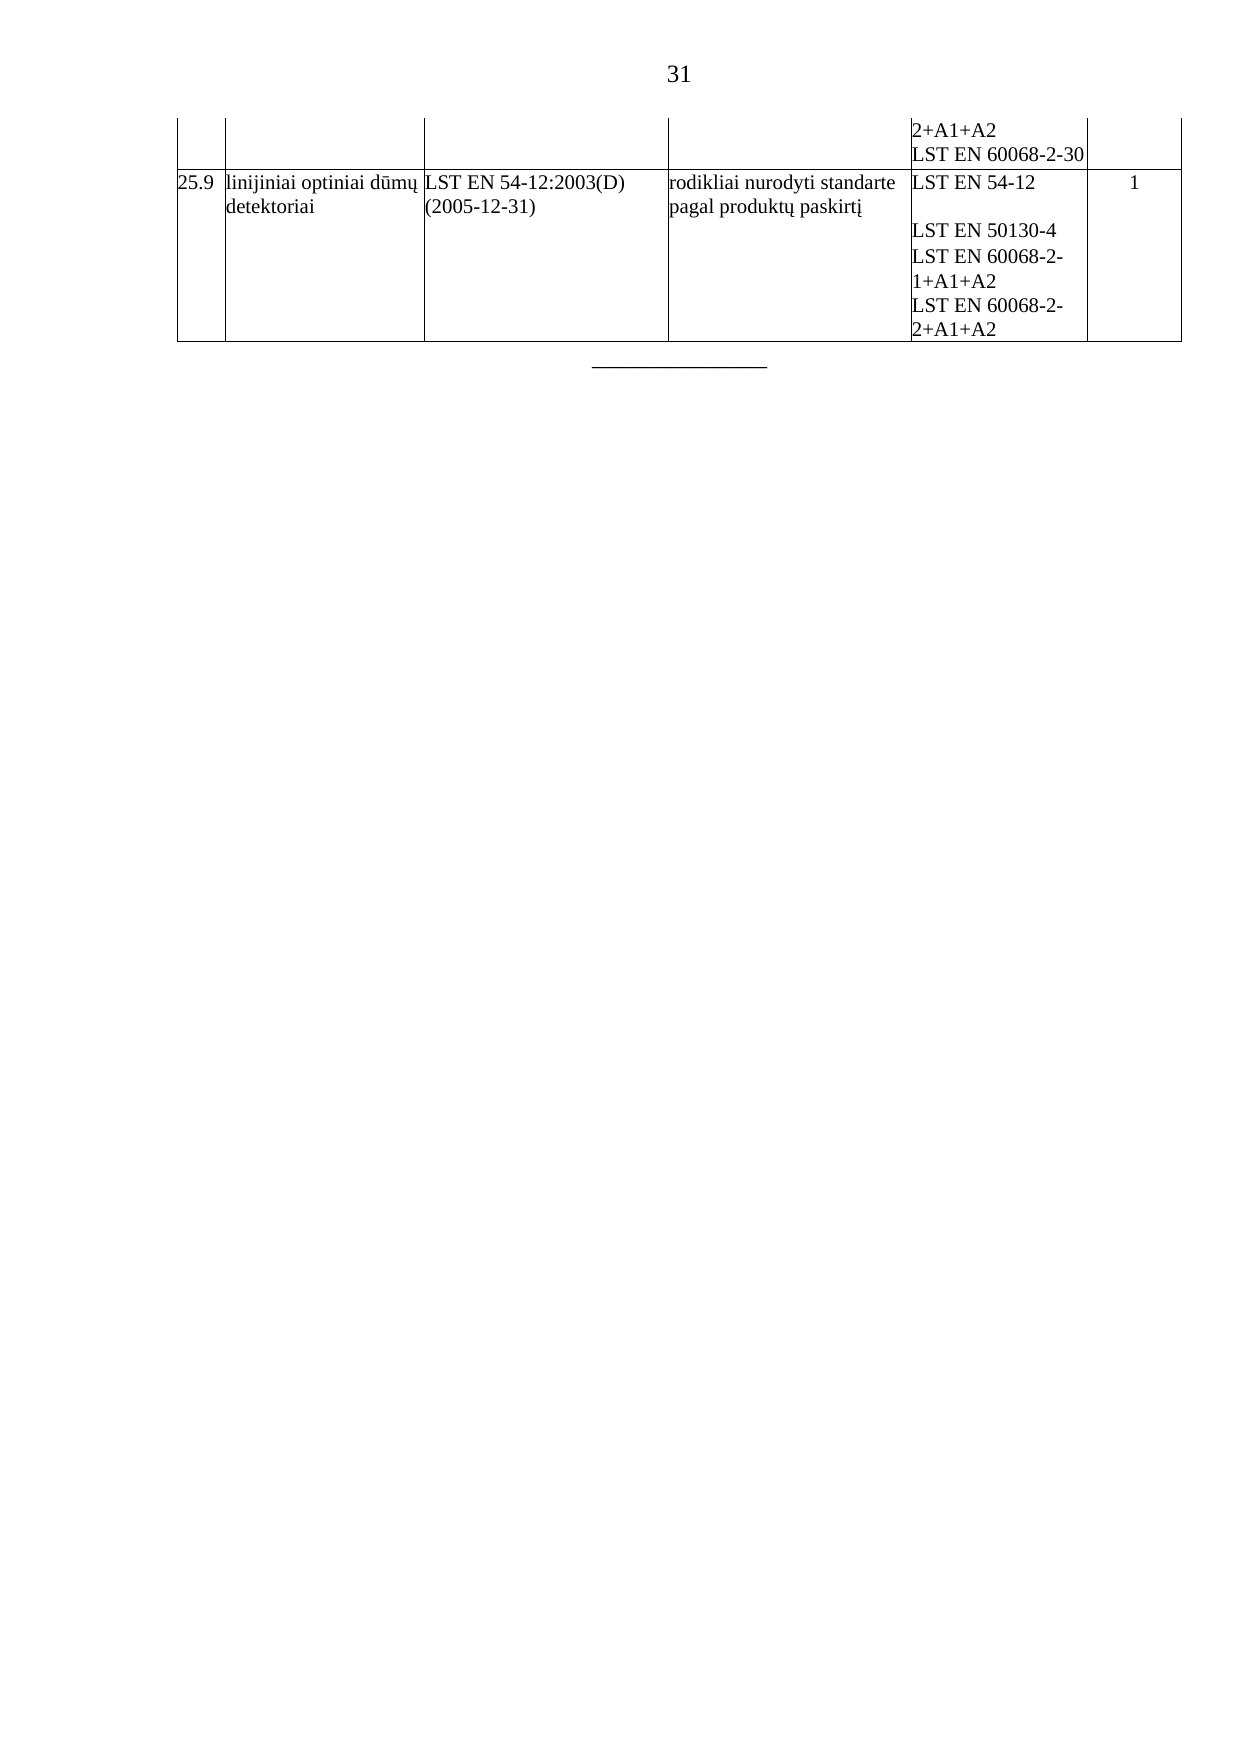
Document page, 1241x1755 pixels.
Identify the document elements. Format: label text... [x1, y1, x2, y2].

table_cell LST EN 60068-2-2+A1+A2 [912, 293, 1087, 341]
table_cell LST EN 60068-2-30 [912, 142, 1087, 169]
table_cell [669, 245, 911, 293]
table_cell [1088, 245, 1181, 293]
table_cell [226, 142, 424, 169]
table_cell linijiniai optiniai dūmų detektoriai [226, 170, 424, 218]
table_cell 2+A1+A2 [912, 118, 1087, 142]
table_cell [425, 245, 668, 293]
table_cell [178, 118, 225, 142]
table_cell LST EN 60068-2-1+A1+A2 [912, 245, 1087, 293]
table_cell [226, 245, 424, 293]
table_cell [178, 218, 225, 244]
table_cell [226, 293, 424, 341]
table_cell 1 [1088, 170, 1181, 218]
table_cell [1088, 118, 1181, 142]
table_cell [425, 293, 668, 341]
table_cell LST EN 50130-4 [912, 218, 1087, 244]
table_cell [178, 293, 225, 341]
table_cell [669, 293, 911, 341]
table_cell [1088, 142, 1181, 169]
table_cell [226, 118, 424, 142]
table_cell [1088, 293, 1181, 341]
table_cell [1088, 218, 1181, 244]
table_cell [178, 245, 225, 293]
table_cell [178, 142, 225, 169]
table_cell [425, 118, 668, 142]
table_cell LST EN 54-12 [912, 170, 1087, 218]
table_cell [425, 142, 668, 169]
table_cell [669, 142, 911, 169]
table_cell [226, 218, 424, 244]
table_cell LST EN 54-12:2003(D) (2005-12-31) [425, 170, 668, 244]
text ______________ [177, 342, 1181, 371]
table_cell 25.9 [178, 170, 225, 218]
table_cell rodikliai nurodyti standarte pagal produktų paskirtį [669, 170, 911, 244]
table_cell [669, 118, 911, 142]
